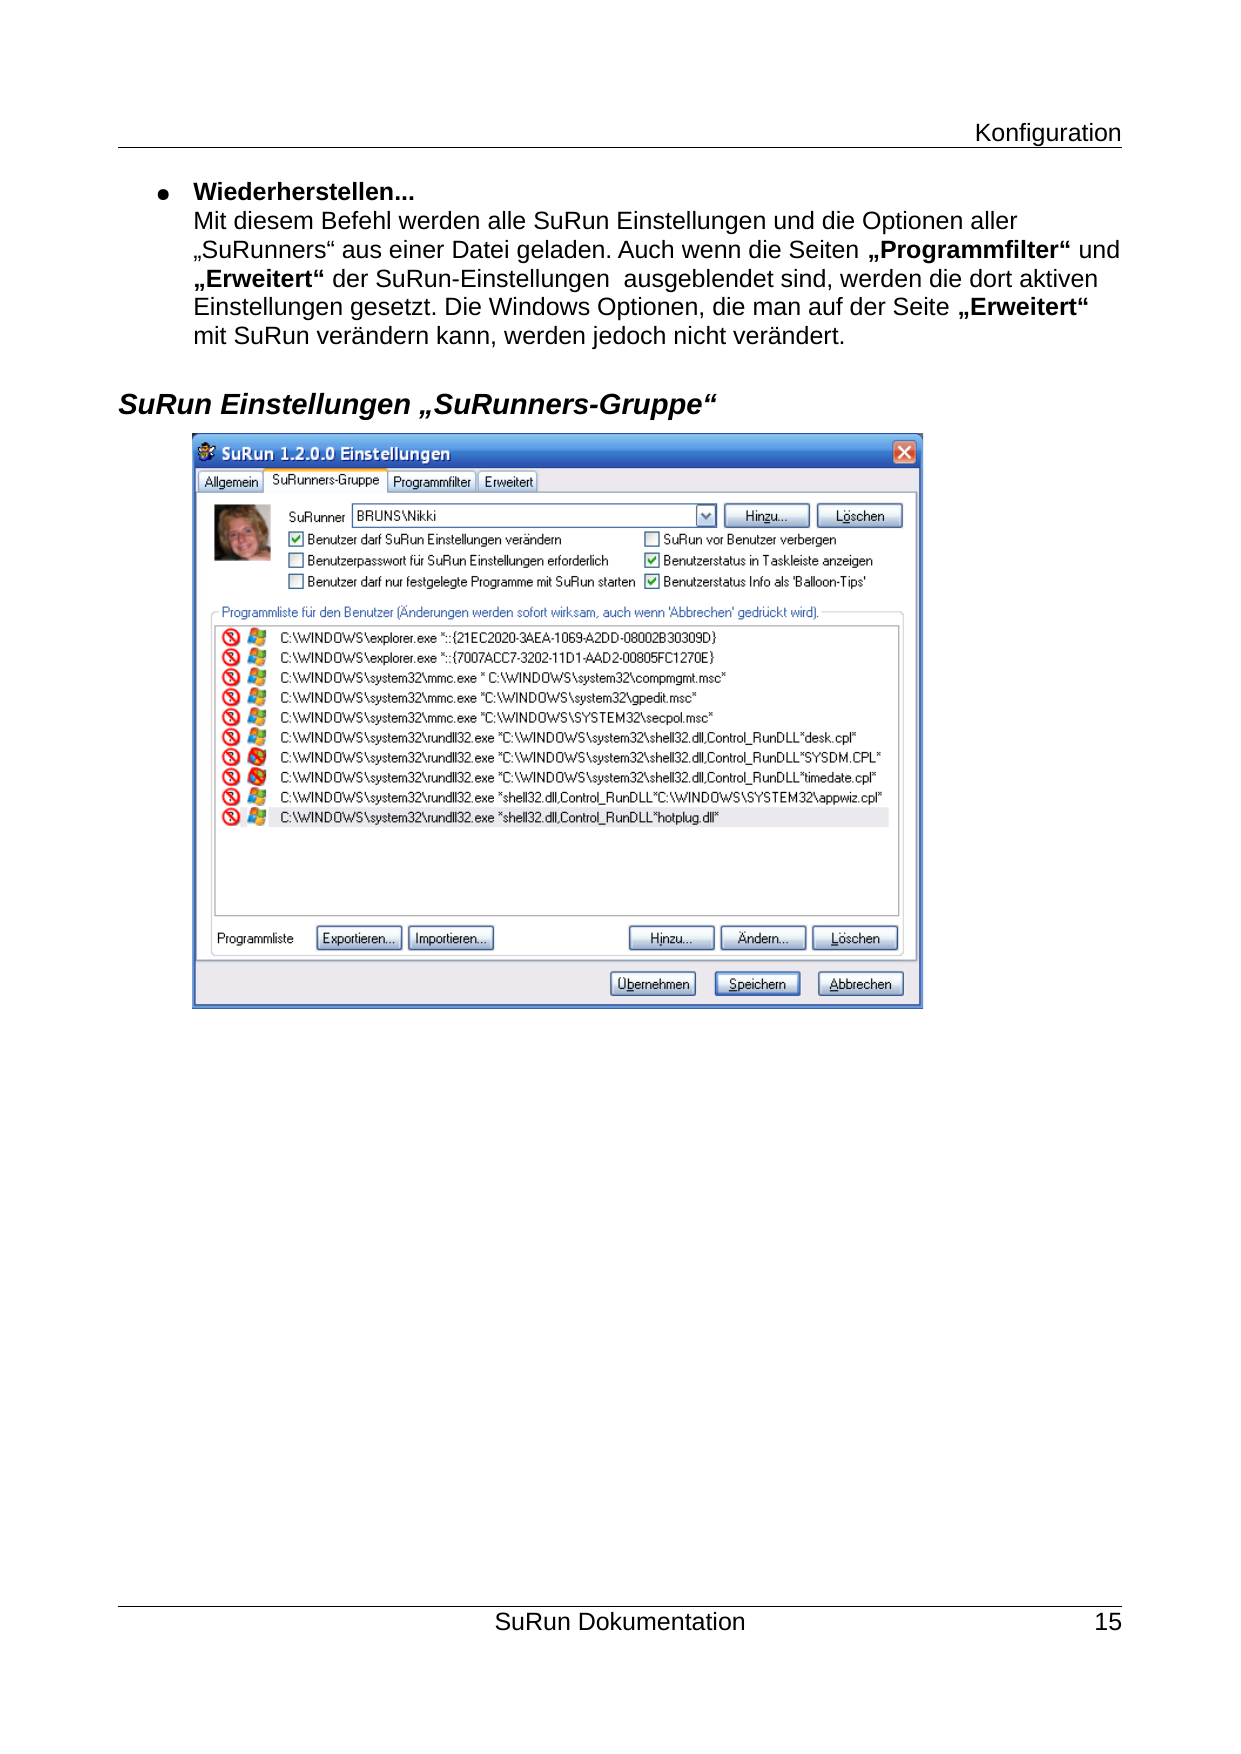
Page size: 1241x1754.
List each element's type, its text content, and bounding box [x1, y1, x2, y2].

list Wiederherstellen... Mit diesem Befehl werden alle SuRun Einstellungen und die Optionen aller „SuRunners“ aus einer Datei geladen. Auch wenn die Seiten „Programmfilter“ und „Erweitert“ der SuRun-Einstellungen ausgeblendet sind, werden die dort aktiven Einstellungen gesetzt. Die Windows Optionen, die man auf der Seite „Erweitert“ mit SuRun verändern kann, werden jedoch nicht verändert. [156, 177, 1122, 350]
subtitle SuRun Einstellungen „SuRunners-Gruppe“ [118, 387, 1122, 421]
picture [192, 433, 924, 1009]
